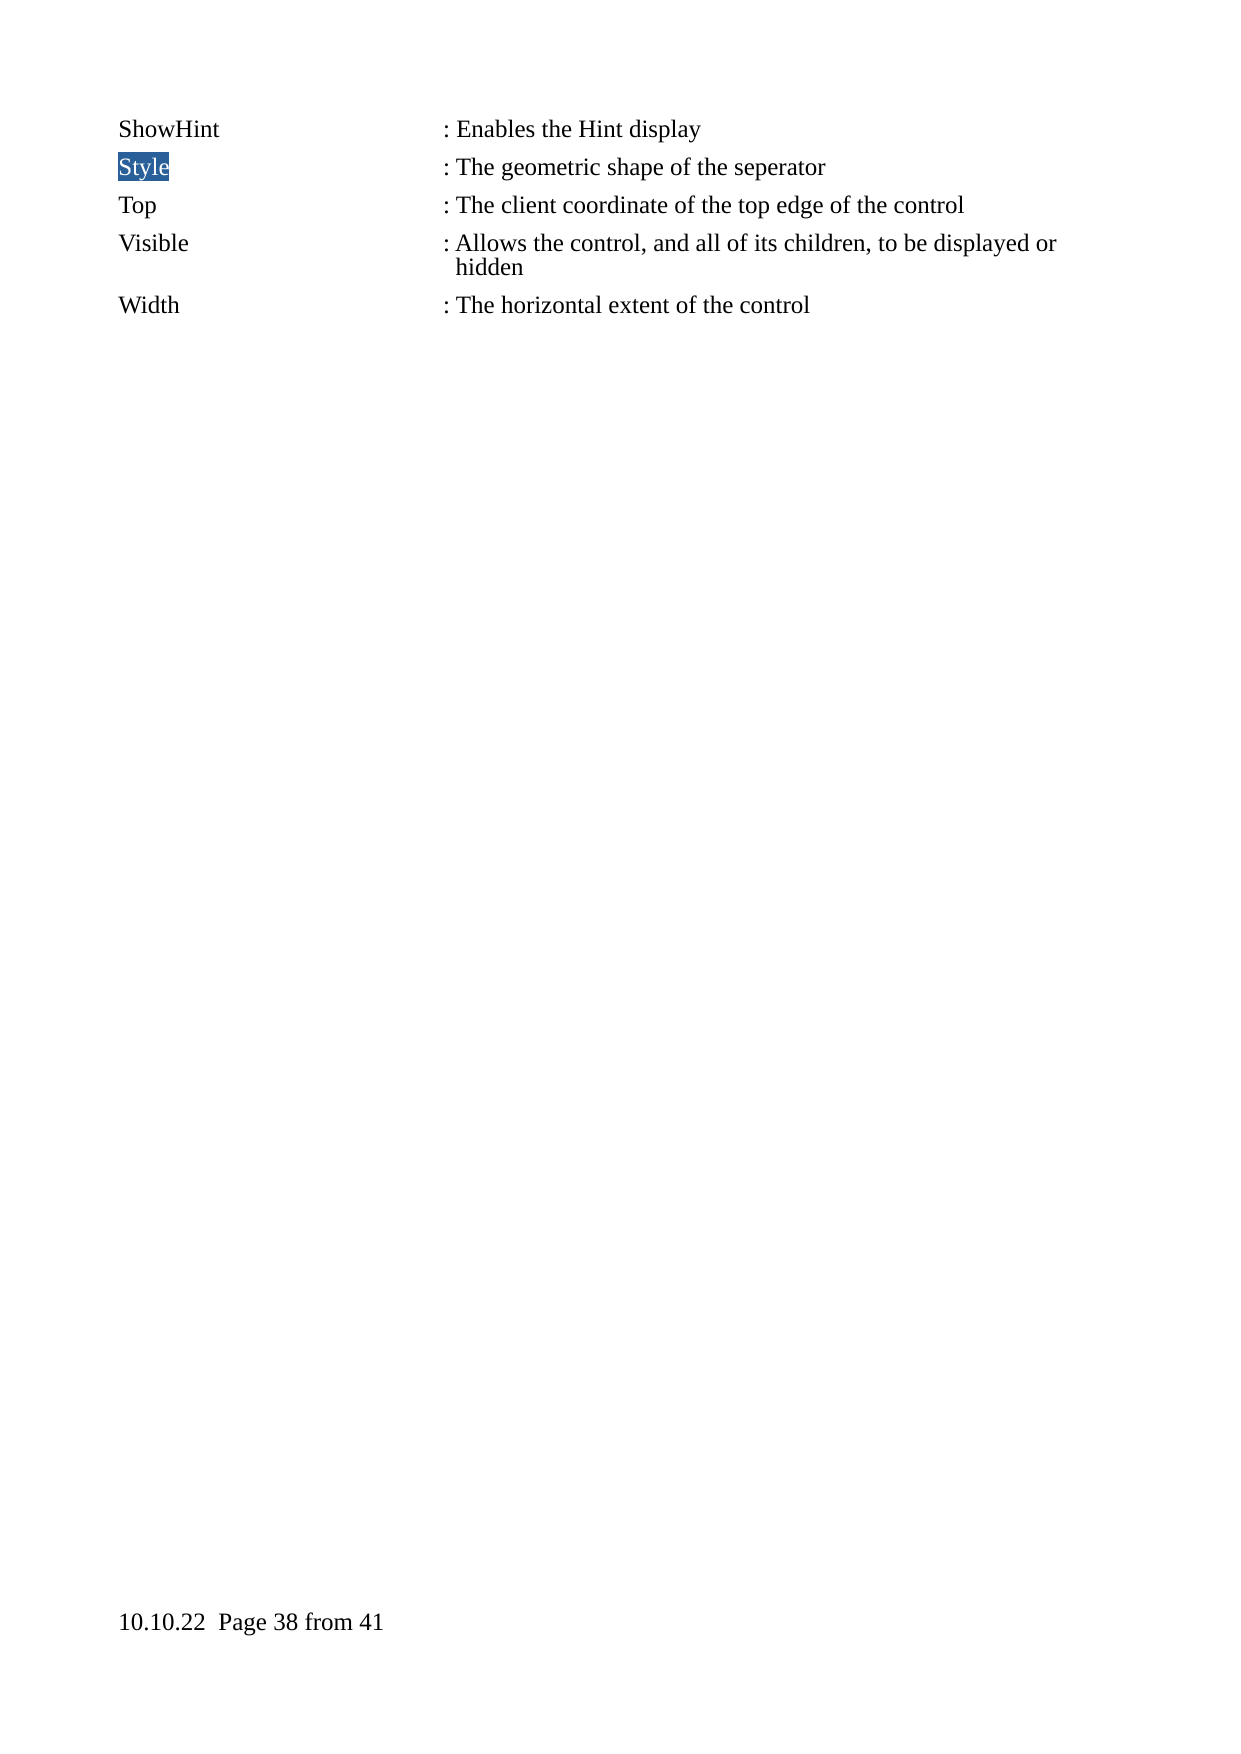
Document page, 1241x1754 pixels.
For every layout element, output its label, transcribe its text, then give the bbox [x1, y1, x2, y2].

text Top : The client coordinate of the top edge of the control [118, 194, 1122, 218]
text Visible : Allows the control, and all of its children, to be displayed or hidden [118, 233, 1122, 280]
text Width : The horizontal extent of the control [118, 295, 1122, 318]
text Style : The geometric shape of the seperator [118, 156, 1122, 180]
text ShowHint : Enables the Hint display [118, 118, 1122, 142]
